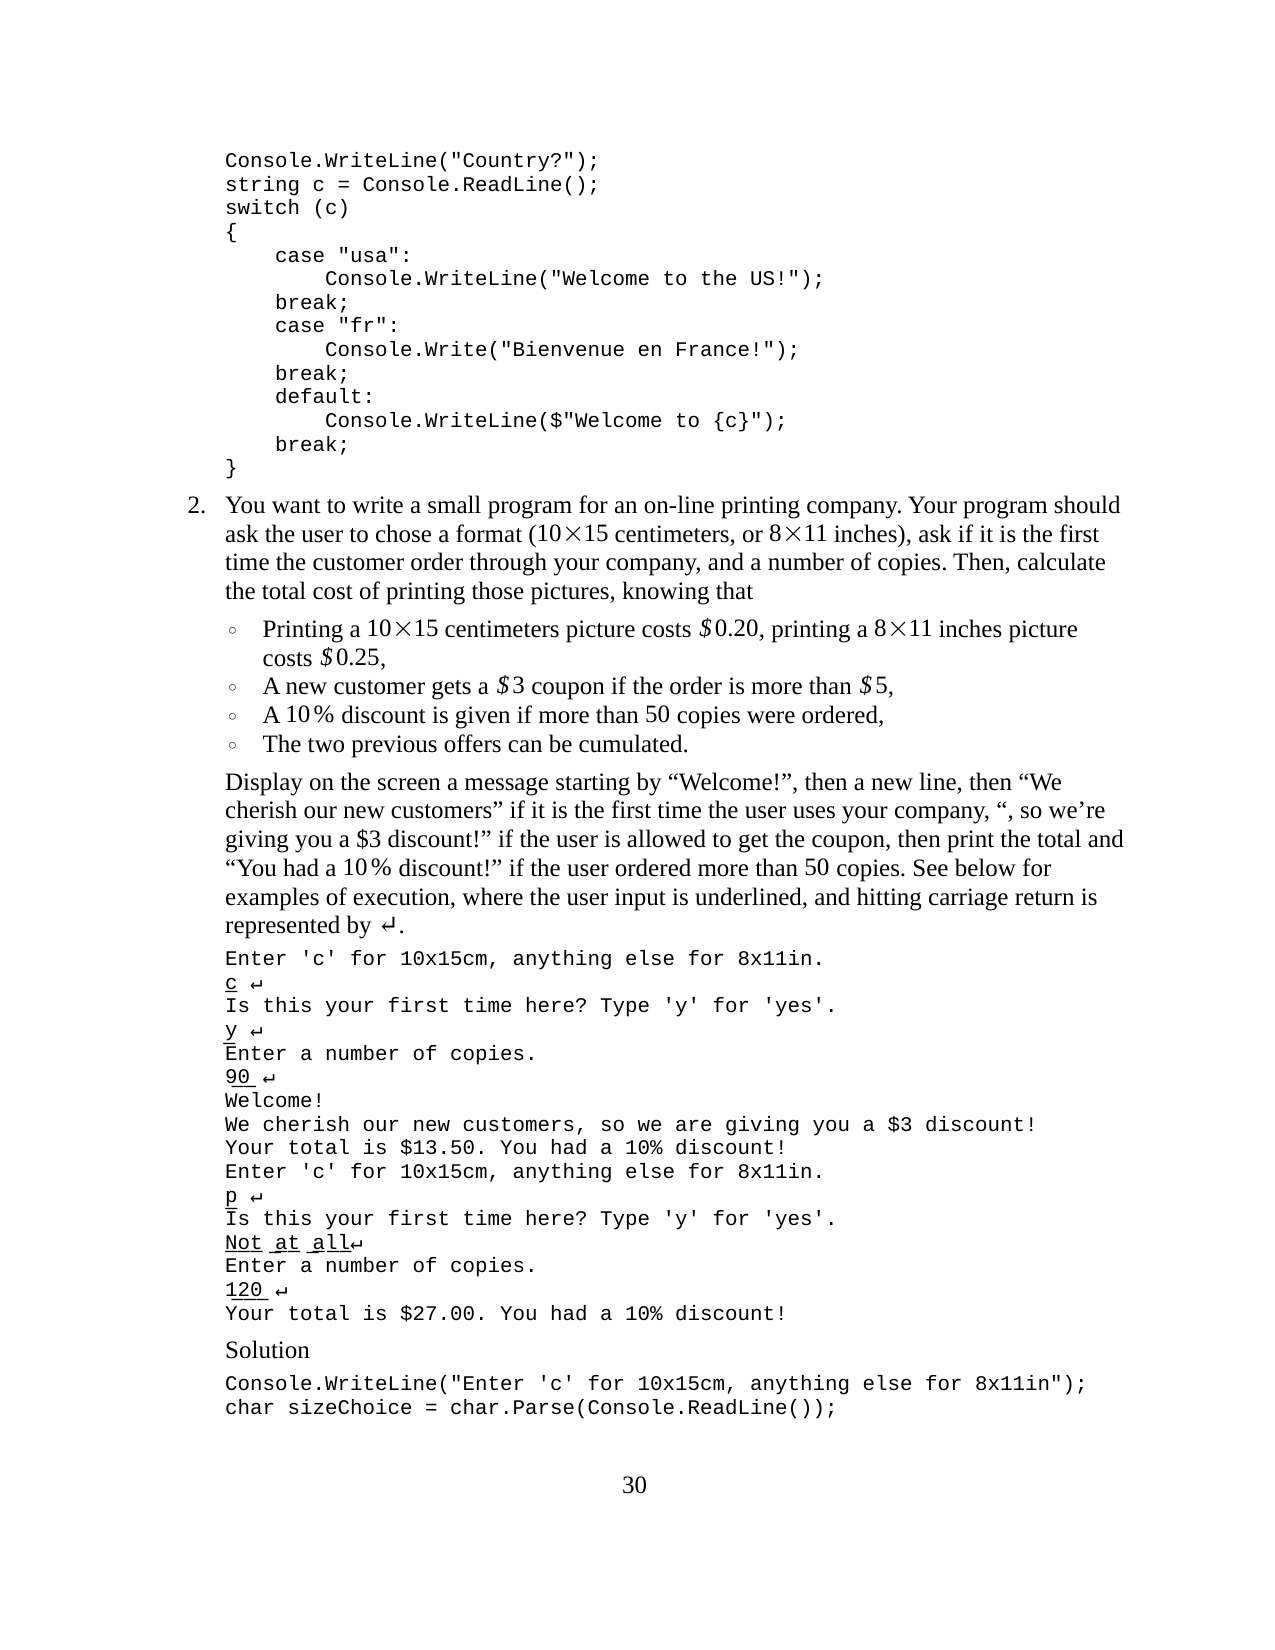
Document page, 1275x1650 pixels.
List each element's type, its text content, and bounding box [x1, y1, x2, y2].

list case "fr": [187, 316, 1125, 339]
list Display on the screen a message starting by “Welcome!”, then a new line, then “We cherish our new customers” if it is the first time the user uses your company, “, so we’re giving you a $3 discount!” if the user is allowed to get the coupon, then print the total and “You had a discount!” if the user ordered more than copies. See below for examples of execution, where the user input is underlined, and hitting carriage return is represented by ↵. [187, 767, 1125, 939]
list char sizeChoice = char.Parse(Console.ReadLine()); [187, 1397, 1125, 1420]
list Welcome! [187, 1090, 1125, 1114]
list default: [187, 386, 1125, 410]
list You want to write a small program for an on-line printing company. Your program should ask the user to chose a format ( centimeters, or inches), ask if it is the first time the customer order through your company, and a number of copies. Then, calculate the total cost of printing those pictures, knowing that [187, 490, 1125, 605]
list Console.WriteLine($"Welcome to {c}"); [187, 410, 1125, 434]
list The two previous offers can be cumulated. [225, 729, 1125, 758]
list break; [187, 363, 1125, 386]
list Solution [187, 1335, 1125, 1364]
list break; [187, 434, 1125, 457]
list Enter a number of copies. [187, 1256, 1125, 1279]
list break; [187, 292, 1125, 316]
list N̲o̲t̲ ̲a̲t̲ ̲a̲l̲l̲↵ [187, 1232, 1125, 1256]
list Printing a centimeters picture costs , printing a inches picture costs , [225, 614, 1125, 671]
list p̲ ↵ [187, 1184, 1125, 1208]
list Console.WriteLine("Welcome to the US!"); [187, 268, 1125, 292]
list We cherish our new customers, so we are giving you a $3 discount! [187, 1114, 1125, 1137]
list case "usa": [187, 244, 1125, 268]
list Enter 'c' for 10x15cm, anything else for 8x11in. [187, 948, 1125, 972]
list A new customer gets a coupon if the order is more than , [225, 671, 1125, 700]
list Your total is $13.50. You had a 10% discount! [187, 1137, 1125, 1161]
list Enter a number of copies. [187, 1043, 1125, 1066]
list string c = Console.ReadLine(); [187, 174, 1125, 197]
list c̲ ↵ [187, 972, 1125, 995]
list Enter 'c' for 10x15cm, anything else for 8x11in. [187, 1161, 1125, 1184]
list { [187, 221, 1125, 244]
list 9̲0̲ ↵ [187, 1066, 1125, 1090]
list Is this your first time here? Type 'y' for 'yes'. [187, 1208, 1125, 1232]
list Your total is $27.00. You had a 10% discount! [187, 1303, 1125, 1326]
list } [187, 457, 1125, 481]
list Is this your first time here? Type 'y' for 'yes'. [187, 995, 1125, 1019]
list 1̲2̲0̲ ↵ [187, 1279, 1125, 1303]
list A discount is given if more than copies were ordered, [225, 700, 1125, 729]
list y̲ ↵ [187, 1019, 1125, 1043]
list Console.Write("Bienvenue en France!"); [187, 339, 1125, 363]
list switch (c) [187, 197, 1125, 221]
list Console.WriteLine("Country?"); [187, 150, 1125, 174]
list Console.WriteLine("Enter 'c' for 10x15cm, anything else for 8x11in"); [187, 1373, 1125, 1397]
